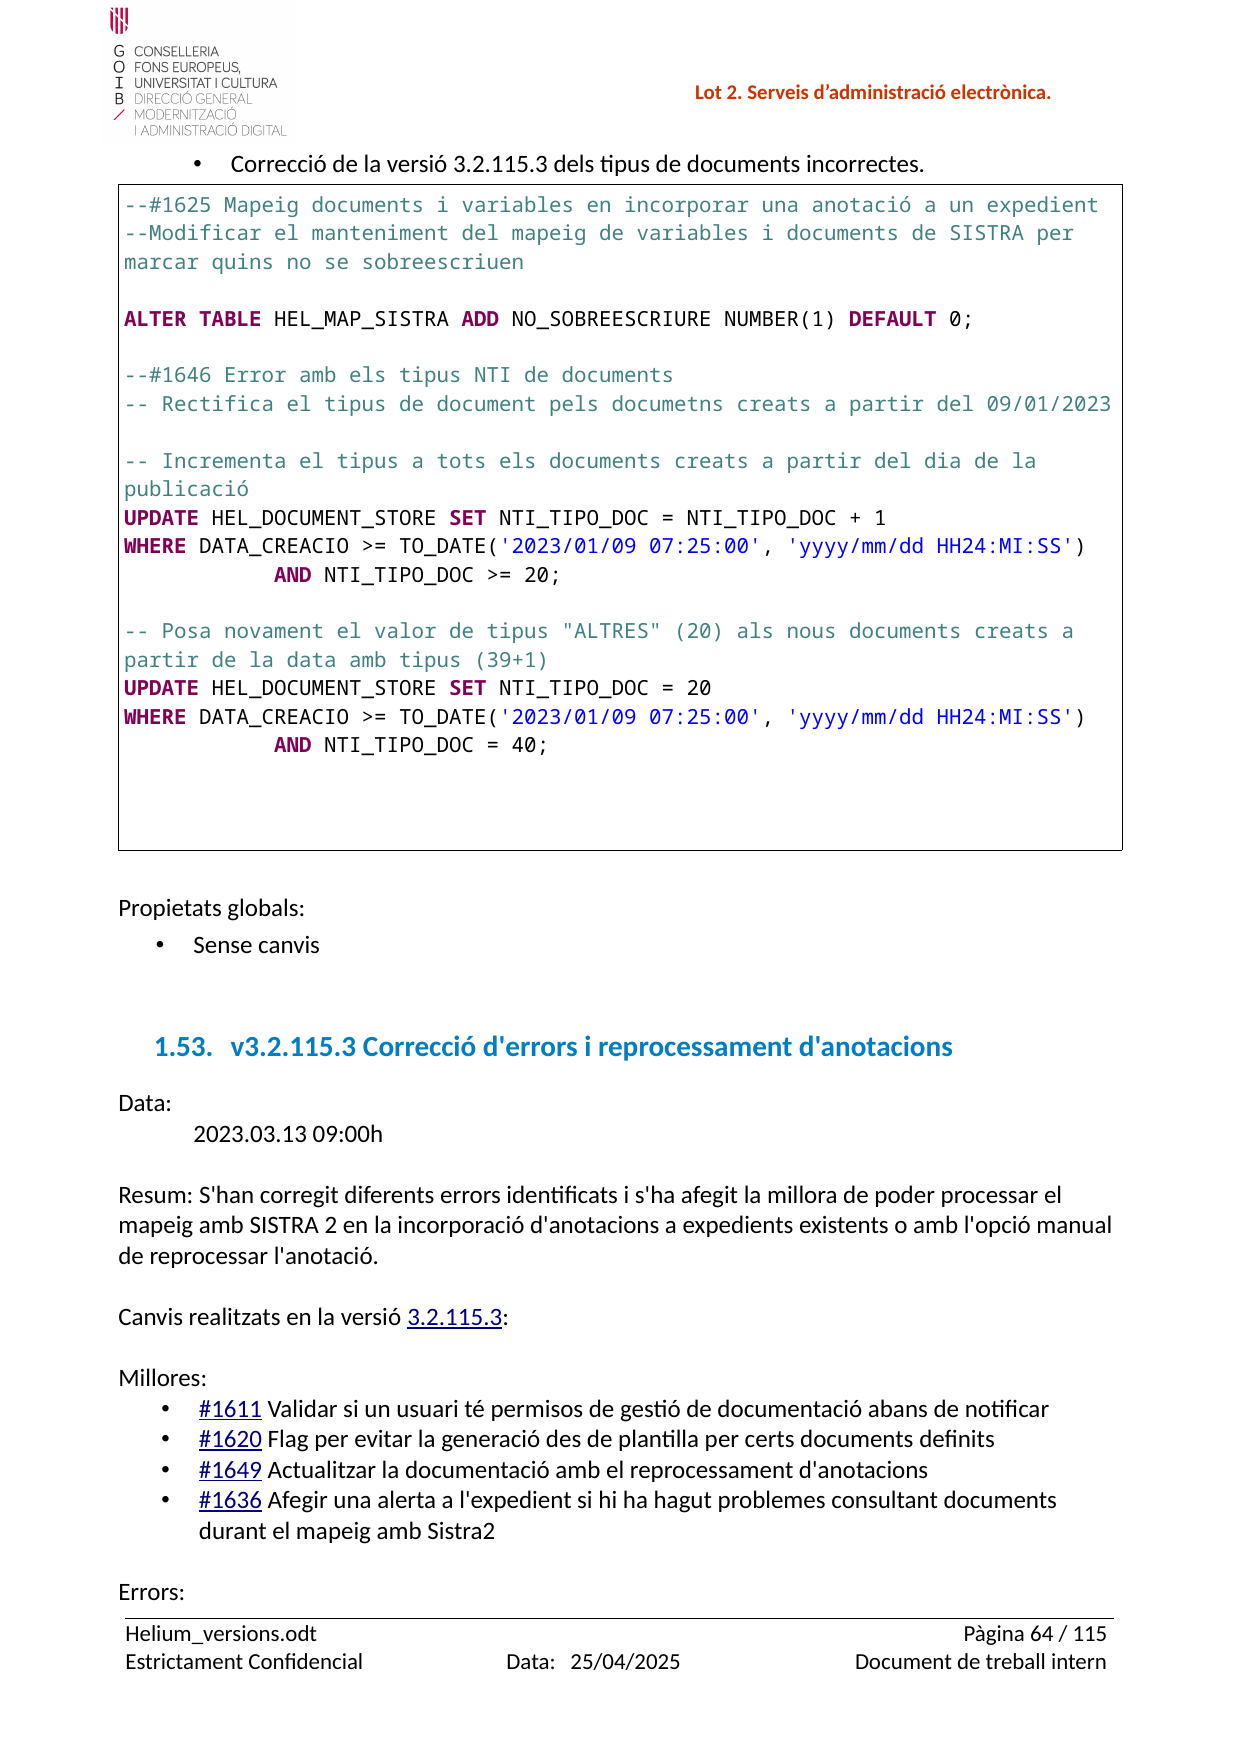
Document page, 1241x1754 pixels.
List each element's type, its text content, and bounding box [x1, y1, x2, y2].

subtitle v3.2.115.3 Correcció d'errors i reprocessament d'anotacions [153, 1028, 1122, 1064]
text Resum: S'han corregit diferents errors identificats i s'ha afegit la millora de poder processar el mapeig amb SISTRA 2 en la incorporació d'anotacions a expedients existents o amb l'opció manual de reprocessar l'anotació. [118, 1179, 1122, 1271]
text Millores: [118, 1362, 1122, 1393]
list Sense canvis [156, 929, 1122, 959]
list Correcció de la versió 3.2.115.3 dels tipus de documents incorrectes. [193, 148, 1122, 178]
list #1620 Flag per evitar la generació des de plantilla per certs documents definits [161, 1423, 1122, 1454]
list #1649 Actualitzar la documentació amb el reprocessament d'anotacions [161, 1454, 1122, 1484]
picture [100, 0, 297, 144]
text Errors: [118, 1576, 1122, 1606]
list #1611 Validar si un usuari té permisos de gestió de documentació abans de notificar [161, 1393, 1122, 1423]
text Propietats globals: [118, 892, 1122, 923]
list #1636 Afegir una alerta a l'expedient si hi ha hagut problemes consultant documents durant el mapeig amb Sistra2 [161, 1484, 1122, 1545]
text 2023.03.13 09:00h [118, 1118, 1122, 1148]
table_header --#1625 Mapeig documents i variables en incorporar una anotació a un expedient --Modificar el manteniment del mapeig de variables i documents de SISTRA per marcar quins no se sobreescriuen ALTER TABLE HEL_MAP_SISTRA ADD NO_SOBREESCRIURE NUMBER(1) DEFAULT 0; --#1646 Error amb els tipus NTI de documents -- Rectifica el tipus de document pels documetns creats a partir del 09/01/2023 -- Incrementa el tipus a tots els documents creats a partir del dia de la publicació UPDATE HEL_DOCUMENT_STORE SET NTI_TIPO_DOC = NTI_TIPO_DOC + 1 WHERE DATA_CREACIO >= TO_DATE('2023/01/09 07:25:00', 'yyyy/mm/dd HH24:MI:SS') AND NTI_TIPO_DOC >= 20; -- Posa novament el valor de tipus "ALTRES" (20) als nous documents creats a partir de la data amb tipus (39+1) UPDATE HEL_DOCUMENT_STORE SET NTI_TIPO_DOC = 20 WHERE DATA_CREACIO >= TO_DATE('2023/01/09 07:25:00', 'yyyy/mm/dd HH24:MI:SS') AND NTI_TIPO_DOC = 40; [119, 185, 1122, 850]
text Canvis realitzats en la versió 3.2.115.3: [118, 1301, 1122, 1332]
text Data: [118, 1087, 1122, 1118]
